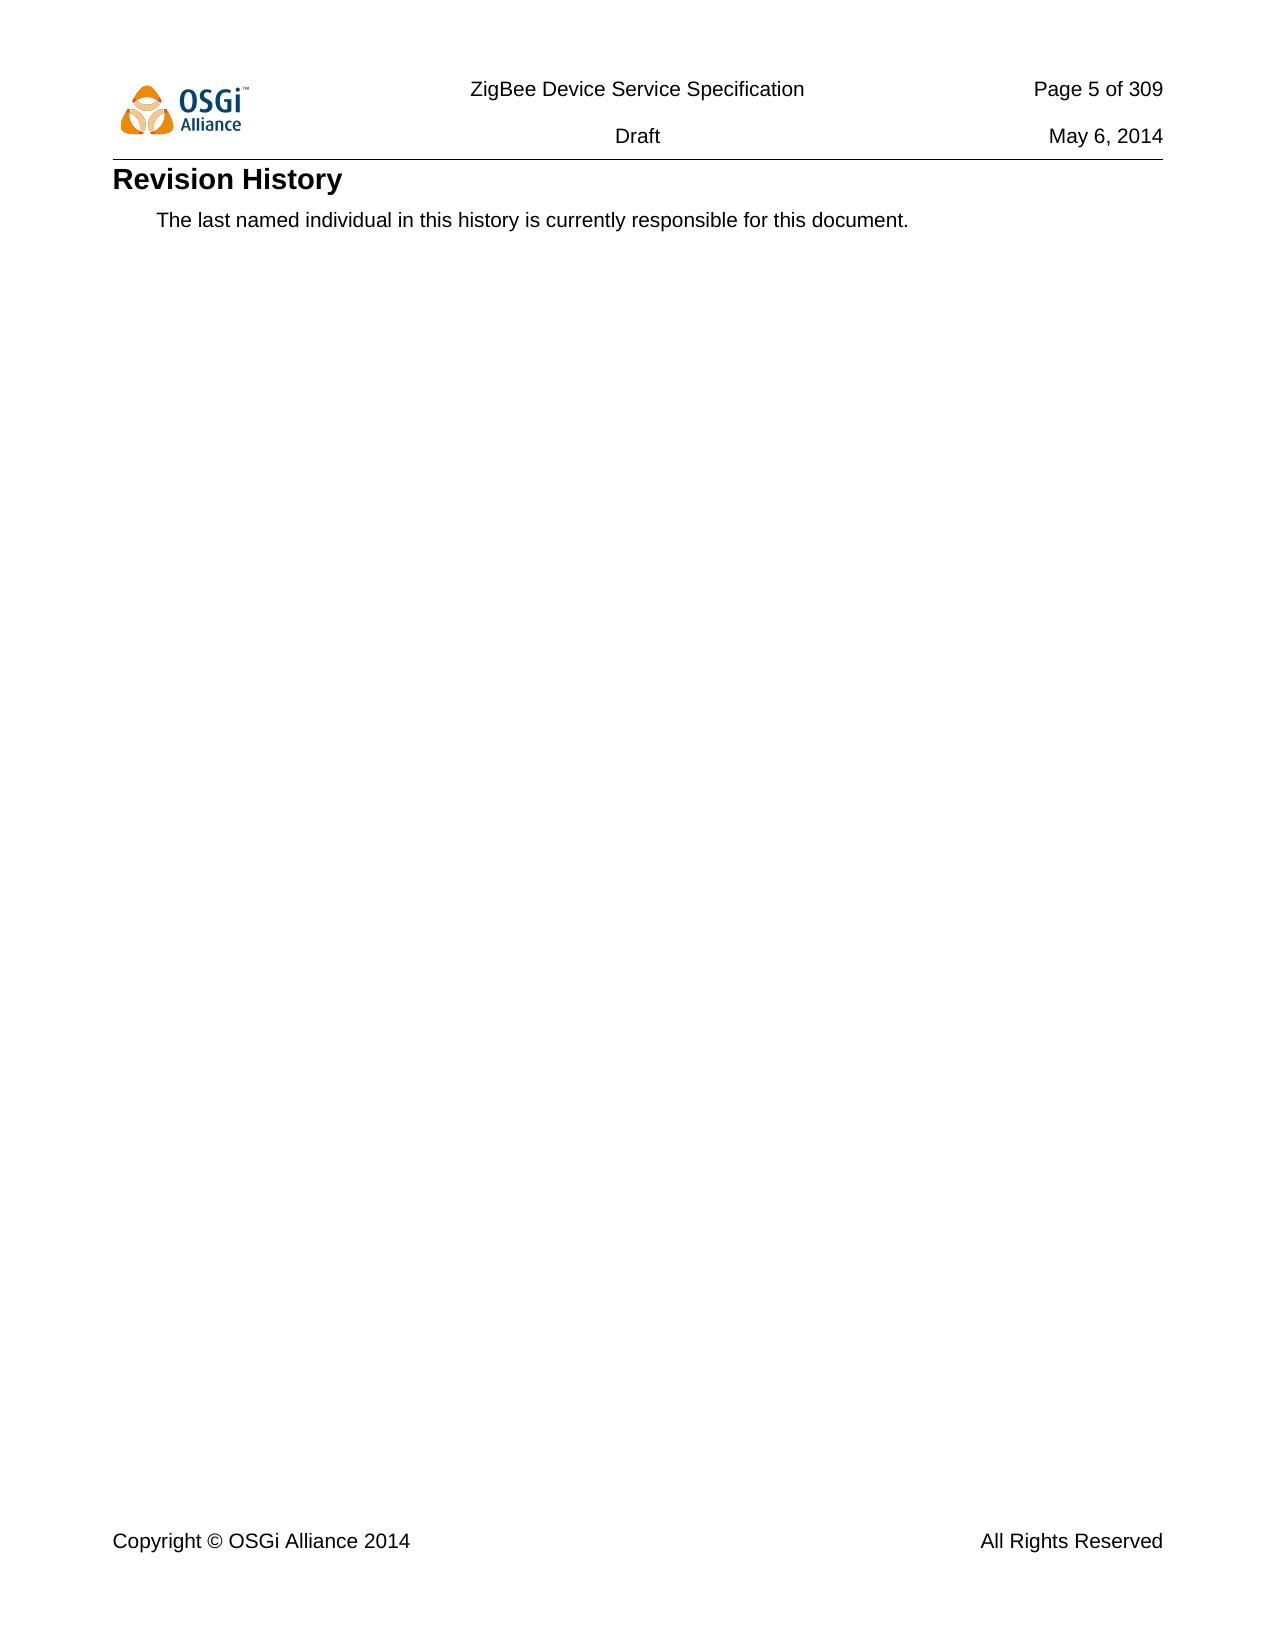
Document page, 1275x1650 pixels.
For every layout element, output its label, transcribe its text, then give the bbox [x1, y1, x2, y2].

subtitle Revision History [112, 160, 1163, 196]
picture [113, 78, 257, 142]
text The last named individual in this history is currently responsible for this document. [156, 208, 1163, 232]
